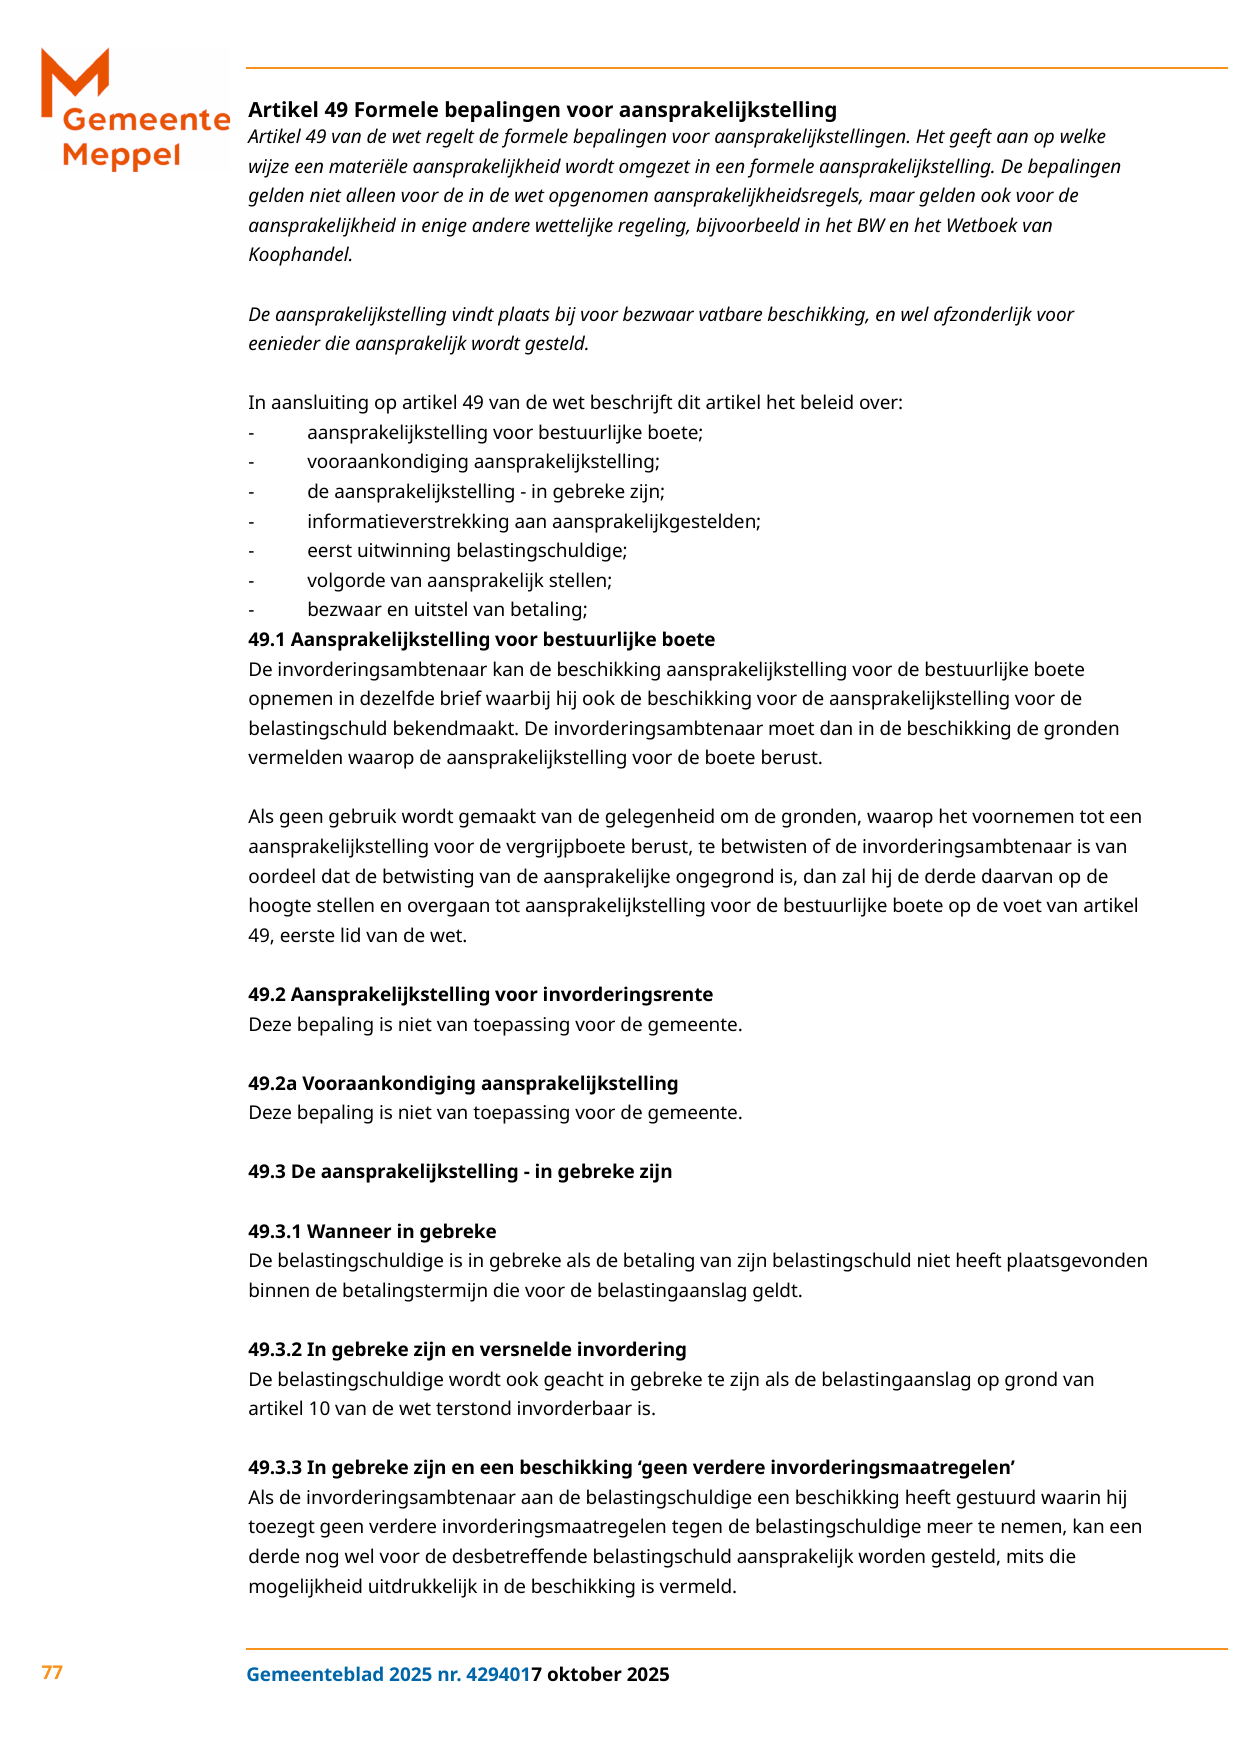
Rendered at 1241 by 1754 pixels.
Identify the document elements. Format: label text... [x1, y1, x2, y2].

text De aansprakelijkstelling vindt plaats bij voor bezwaar vatbare beschikking, en wel afzonderlijk voor eenieder die aansprakelijk wordt gesteld. [248, 301, 1152, 356]
picture [41, 47, 231, 172]
text In aansluiting op artikel 49 van de wet beschrijft dit artikel het beleid over: [248, 389, 1152, 415]
list bezwaar en uitstel van betaling; [248, 597, 1152, 622]
text 49.2 Aansprakelijkstelling voor invorderingsrente [248, 981, 1152, 1007]
list informatieverstrekking aan aansprakelijkgestelden; [248, 508, 1152, 533]
text De belastingschuldige is in gebreke als de betaling van zijn belastingschuld niet heeft plaatsgevonden binnen de betalingstermijn die voor de belastingaanslag geldt. [248, 1247, 1152, 1303]
text 49.3 De aansprakelijkstelling - in gebreke zijn [248, 1159, 1152, 1184]
text 49.3.1 Wanneer in gebreke [248, 1218, 1152, 1243]
text Artikel 49 Formele bepalingen voor aansprakelijkstelling [248, 95, 1152, 123]
text Als geen gebruik wordt gemaakt van de gelegenheid om de gronden, waarop het voornemen tot een aansprakelijkstelling voor de vergrijpboete berust, te betwisten of de invorderingsambtenaar is van oordeel dat de betwisting van de aansprakelijke ongegrond is, dan zal hij de derde daarvan op de hoogte stellen en overgaan tot aansprakelijkstelling voor de bestuurlijke boete op de voet van artikel 49, eerste lid van de wet. [248, 804, 1152, 948]
text 49.3.3 In gebreke zijn en een beschikking ‘geen verdere invorderingsmaatregelen’ [248, 1454, 1152, 1480]
text 49.3.2 In gebreke zijn en versnelde invordering [248, 1336, 1152, 1362]
text De invorderingsambtenaar kan de beschikking aansprakelijkstelling voor de bestuurlijke boete opnemen in dezelfde brief waarbij hij ook de beschikking voor de aansprakelijkstelling voor de belastingschuld bekendmaakt. De invorderingsambtenaar moet dan in de beschikking de gronden vermelden waarop de aansprakelijkstelling voor de boete berust. [248, 656, 1152, 770]
text 49.1 Aansprakelijkstelling voor bestuurlijke boete [248, 626, 1152, 652]
text 49.2a Vooraankondiging aansprakelijkstelling [248, 1070, 1152, 1096]
text De belastingschuldige wordt ook geacht in gebreke te zijn als de belastingaanslag op grond van artikel 10 van de wet terstond invorderbaar is. [248, 1366, 1152, 1421]
list de aansprakelijkstelling - in gebreke zijn; [248, 478, 1152, 504]
list eerst uitwinning belastingschuldige; [248, 537, 1152, 563]
list volgorde van aansprakelijk stellen; [248, 567, 1152, 593]
text Deze bepaling is niet van toepassing voor de gemeente. [248, 1099, 1152, 1125]
list aansprakelijkstelling voor bestuurlijke boete; [248, 419, 1152, 445]
text Artikel 49 van de wet regelt de formele bepalingen voor aansprakelijkstellingen. Het geeft aan op welke wijze een materiële aansprakelijkheid wordt omgezet in een formele aansprakelijkstelling. De bepalingen gelden niet alleen voor de in de wet opgenomen aansprakelijkheidsregels, maar gelden ook voor de aansprakelijkheid in enige andere wettelijke regeling, bijvoorbeeld in het BW en het Wetboek van Koophandel. [248, 123, 1152, 267]
list vooraankondiging aansprakelijkstelling; [248, 449, 1152, 474]
text Als de invorderingsambtenaar aan de belastingschuldige een beschikking heeft gestuurd waarin hij toezegt geen verdere invorderingsmaatregelen tegen de belastingschuldige meer te nemen, kan een derde nog wel voor de desbetreffende belastingschuld aansprakelijk worden gesteld, mits die mogelijkheid uitdrukkelijk in de beschikking is vermeld. [248, 1484, 1152, 1598]
text Deze bepaling is niet van toepassing voor de gemeente. [248, 1011, 1152, 1036]
